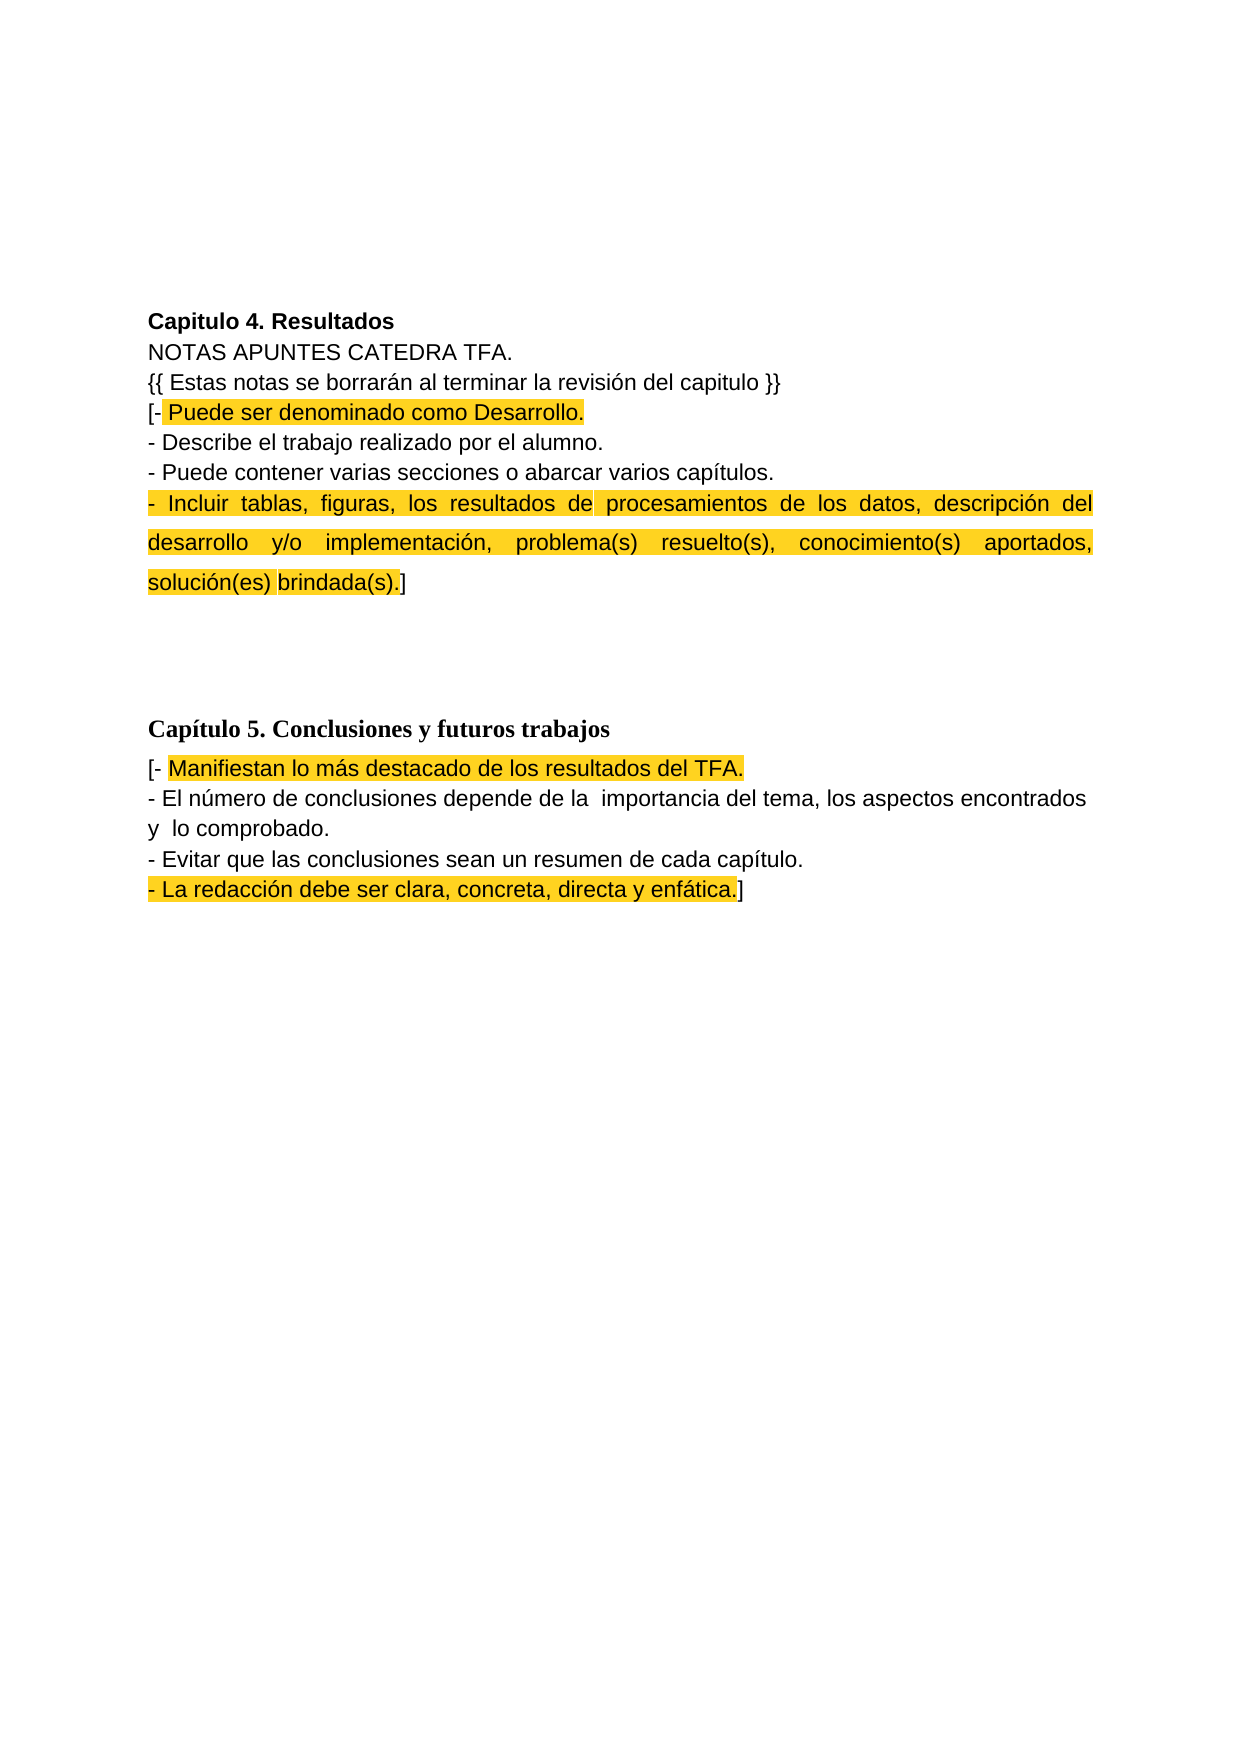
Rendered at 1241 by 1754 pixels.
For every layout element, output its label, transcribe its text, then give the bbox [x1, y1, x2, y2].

text NOTAS APUNTES CATEDRA TFA. [148, 338, 1093, 365]
text - Evitar que las conclusiones sean un resumen de cada capítulo. [148, 846, 1093, 872]
text - El número de conclusiones depende de la importancia del tema, los aspectos encontrados y lo comprobado. [148, 785, 1093, 842]
text Capitulo 4. Resultados [148, 308, 1093, 335]
text - Puede contener varias secciones o abarcar varios capítulos. [148, 459, 1093, 486]
text {{ Estas notas se borrarán al terminar la revisión del capitulo }} [148, 369, 1093, 395]
text [- Manifiestan lo más destacado de los resultados del TFA. [148, 755, 1093, 781]
text - La redacción debe ser clara, concreta, directa y enfática.] [148, 876, 1093, 902]
text - Incluir tablas, figuras, los resultados de procesamientos de los datos, descripción del desarrollo y/o implementación, problema(s) resuelto(s), conocimiento(s) aportados, solución(es) brindada(s).] [148, 489, 1093, 595]
text Capítulo 5. Conclusiones y futuros trabajos [148, 714, 1093, 742]
text [- Puede ser denominado como Desarrollo. [148, 399, 1093, 425]
text - Describe el trabajo realizado por el alumno. [148, 429, 1093, 456]
